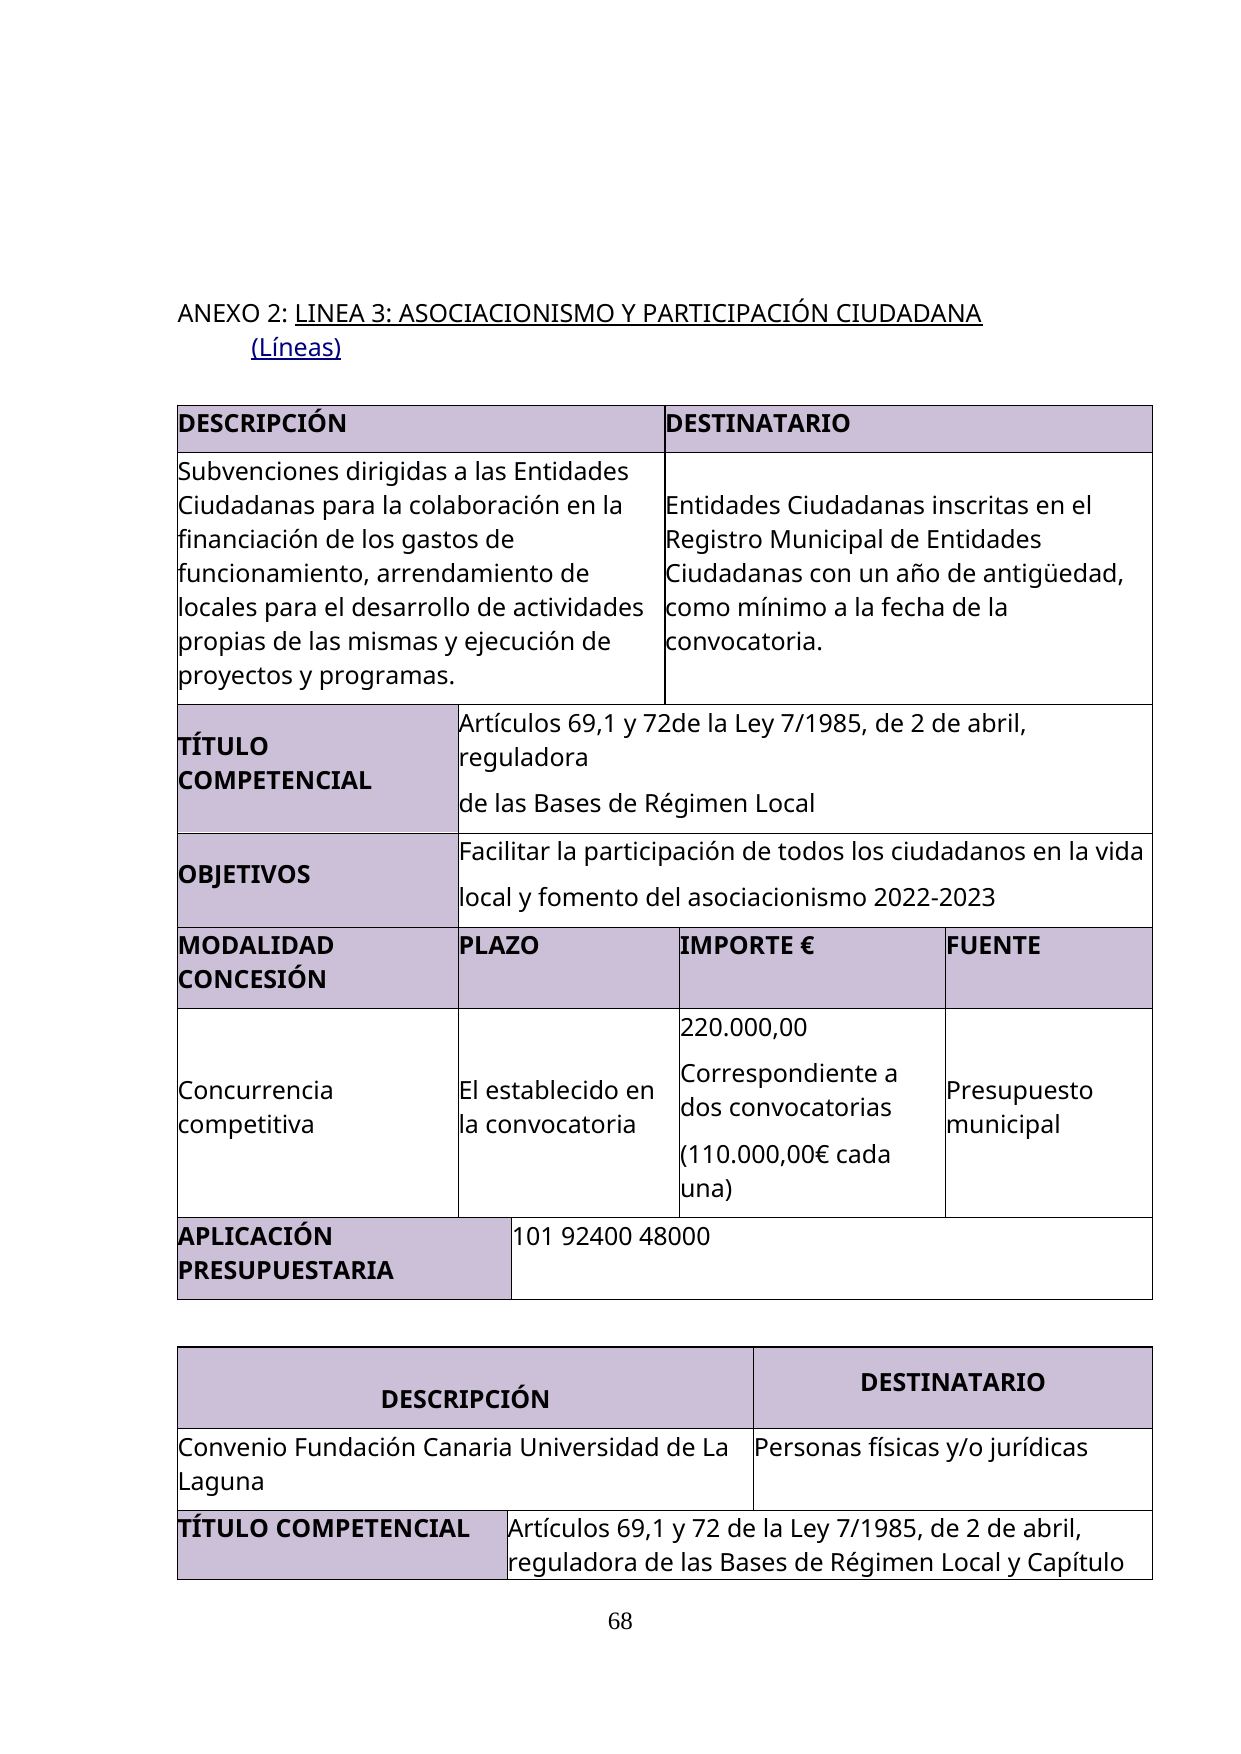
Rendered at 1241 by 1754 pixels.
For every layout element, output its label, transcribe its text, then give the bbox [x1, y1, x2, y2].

table_header DESCRIPCIÓN [178, 1348, 753, 1428]
table_cell Artículos 69,1 y 72de la Ley 7/1985, de 2 de abril, reguladora de las Bases de Régimen Local [459, 705, 1152, 832]
table_cell Presupuesto municipal [946, 1009, 1152, 1217]
table_cell El establecido en la convocatoria [459, 1009, 679, 1217]
table_cell Personas físicas y/o jurídicas [754, 1429, 1152, 1510]
table_header DESCRIPCIÓN [178, 406, 664, 452]
table_cell OBJETIVOS [178, 834, 458, 927]
table_cell 101 92400 48000 [512, 1218, 1152, 1299]
table_cell Subvenciones dirigidas a las Entidades Ciudadanas para la colaboración en la financiación de los gastos de funcionamiento, arrendamiento de locales para el desarrollo de actividades propias de las mismas y ejecución de proyectos y programas. [178, 453, 664, 704]
table_header DESTINATARIO [754, 1348, 1152, 1428]
table_cell TÍTULO COMPETENCIAL [178, 705, 458, 832]
table_cell FUENTE [946, 928, 1152, 1008]
table_cell MODALIDAD CONCESIÓN [178, 928, 458, 1008]
table_cell Entidades Ciudadanas inscritas en el Registro Municipal de Entidades Ciudadanas con un año de antigüedad, como mínimo a la fecha de la convocatoria. [666, 453, 1152, 704]
table_cell Concurrencia competitiva [178, 1009, 458, 1217]
table_cell TÍTULO COMPETENCIAL [178, 1511, 507, 1579]
table_cell 220.000,00 Correspondiente a dos convocatorias (110.000,00€ cada una) [680, 1009, 945, 1217]
table_cell IMPORTE € [680, 928, 945, 1008]
table_cell PLAZO [459, 928, 679, 1008]
table_cell Convenio Fundación Canaria Universidad de La Laguna [178, 1429, 753, 1510]
table_cell Facilitar la participación de todos los ciudadanos en la vida local y fomento del asociacionismo 2022-2023 [459, 834, 1152, 927]
table_cell APLICACIÓN PRESUPUESTARIA [178, 1218, 511, 1299]
table_cell Artículos 69,1 y 72 de la Ley 7/1985, de 2 de abril, reguladora de las Bases de Régimen Local y Capítulo [508, 1511, 1152, 1579]
table_header DESTINATARIO [666, 406, 1152, 452]
text ANEXO 2: LINEA 3: ASOCIACIONISMO Y PARTICIPACIÓN CIUDADANA (Líneas) [177, 295, 1063, 392]
